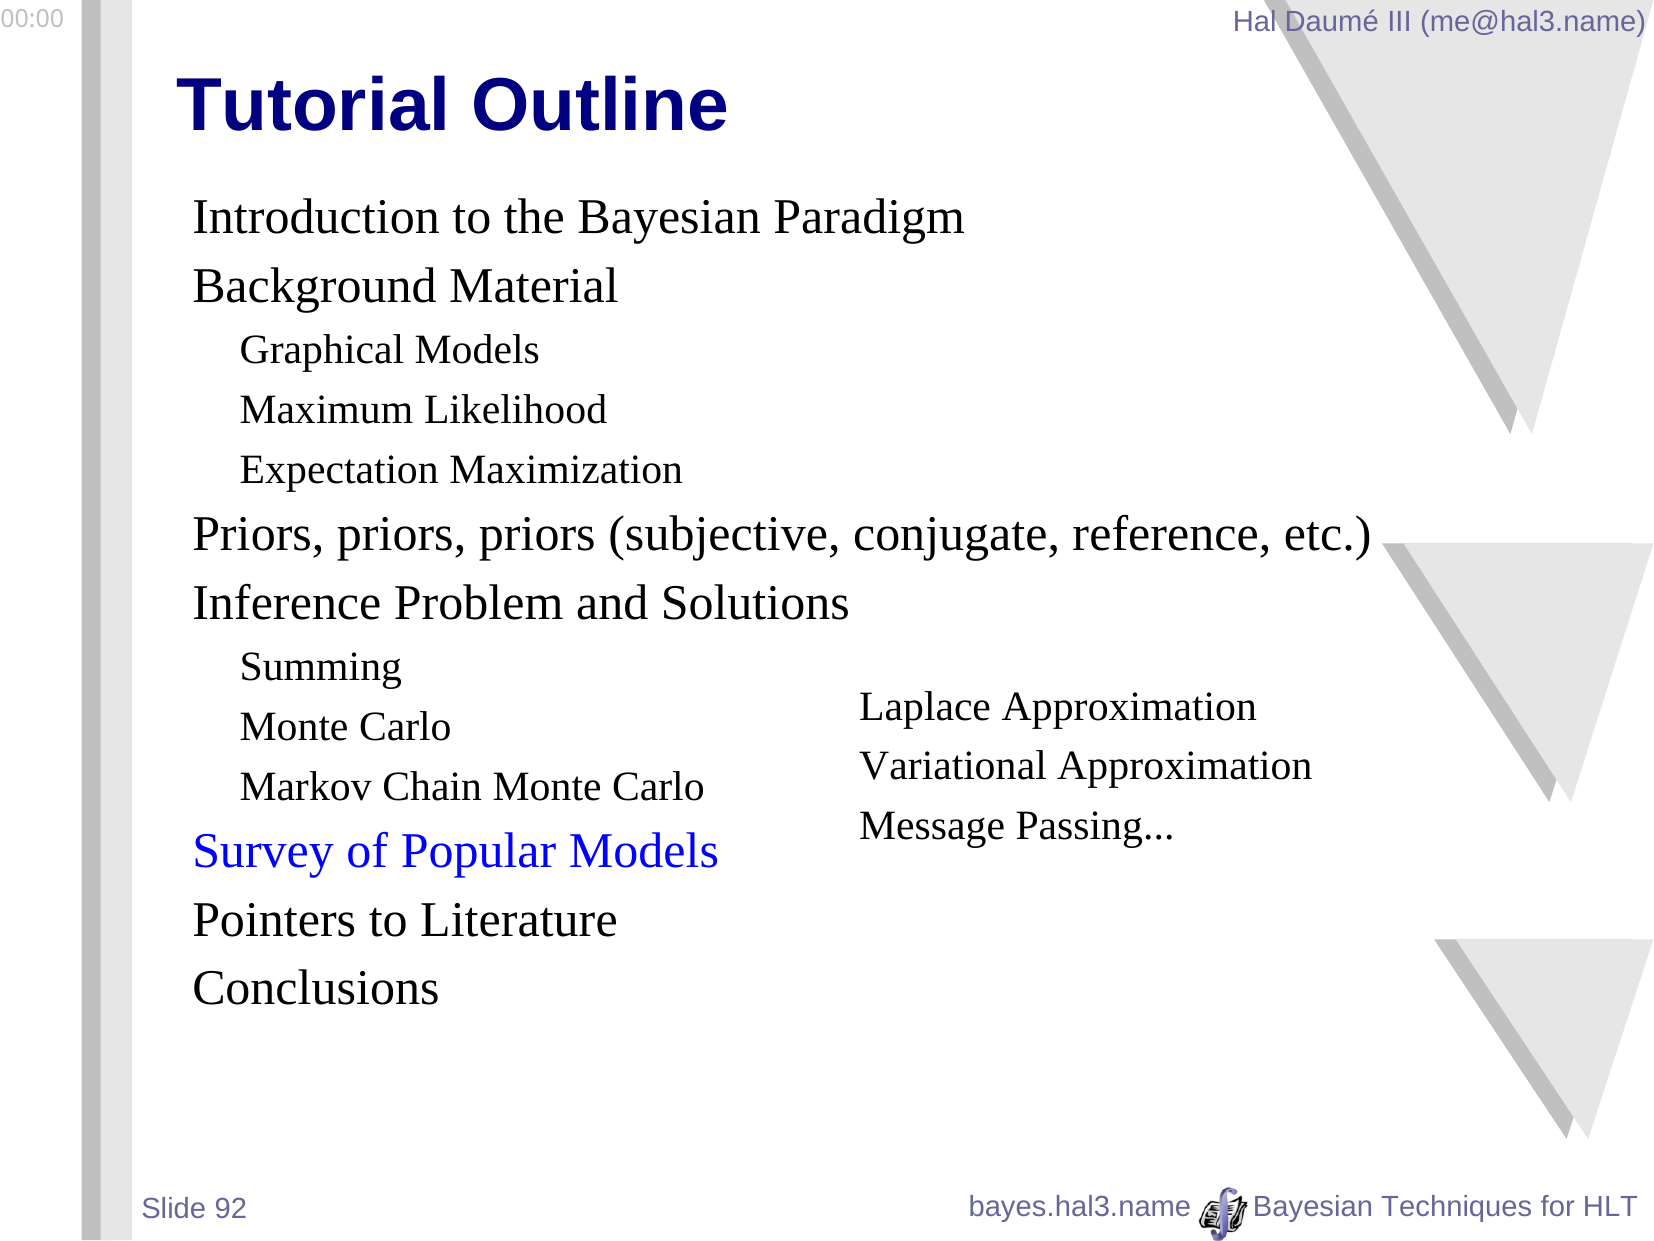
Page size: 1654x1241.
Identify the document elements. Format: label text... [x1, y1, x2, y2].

list Introduction to the Bayesian Paradigm Background Material Graphical Models Maximum Likelihood Expectation Maximization Priors, priors, priors (subjective, conjugate, reference, etc.) Inference Problem and Solutions Summing Monte Carlo Markov Chain Monte Carlo Survey of Popular Models Pointers to Literature Conclusions [180, 188, 1512, 1203]
list Laplace Approximation Variational Approximation Message Passing... [800, 682, 1516, 937]
picture [1198, 1203, 1248, 1241]
title Tutorial Outline [176, 44, 1509, 166]
